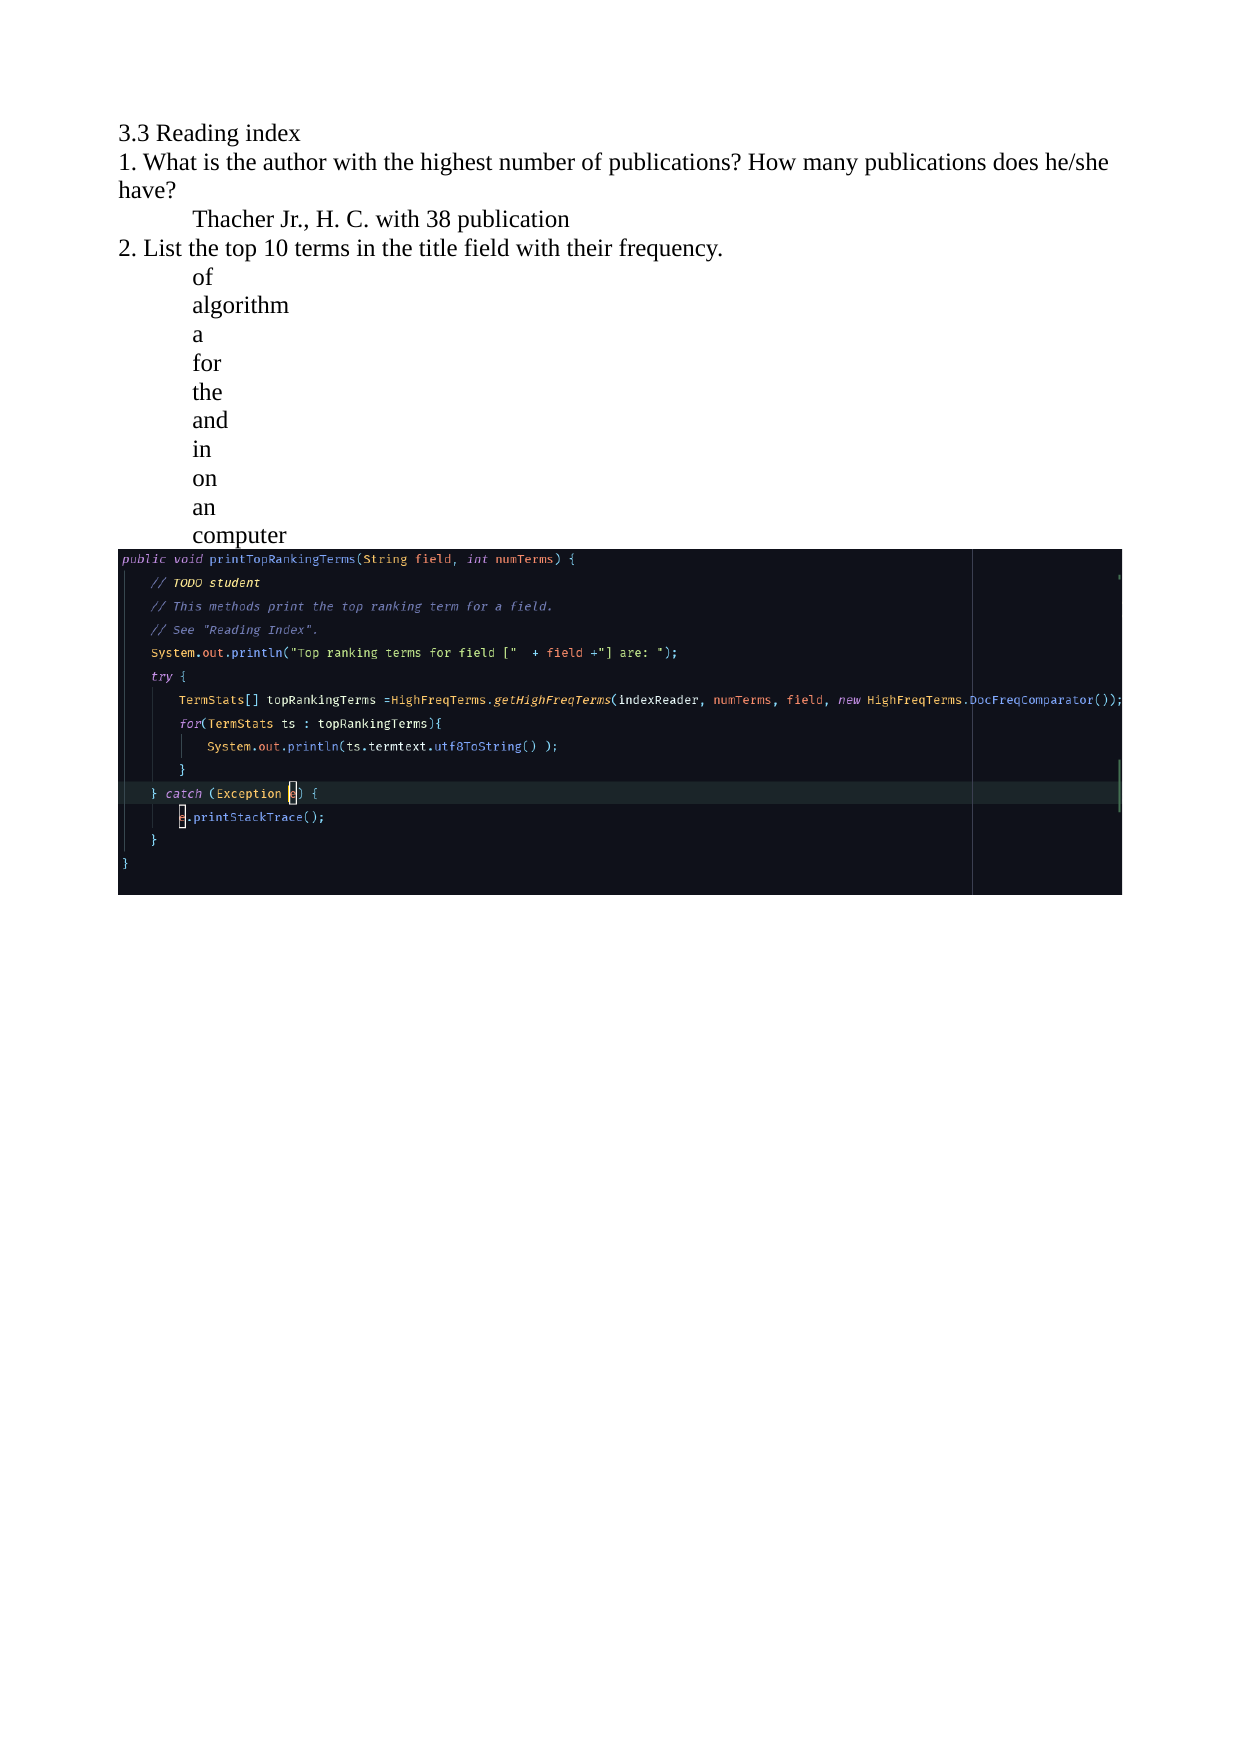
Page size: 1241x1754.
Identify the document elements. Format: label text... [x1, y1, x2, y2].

text for [118, 348, 1122, 377]
text the [118, 377, 1122, 406]
text on [118, 463, 1122, 492]
text 3.3 Reading index [118, 118, 1122, 147]
text Thacher Jr., H. C. with 38 publication [118, 204, 1122, 233]
text computer [118, 521, 1122, 549]
text and [118, 406, 1122, 434]
text an [118, 492, 1122, 521]
text 2. List the top 10 terms in the title field with their frequency. [118, 233, 1122, 262]
picture [118, 549, 1123, 895]
text 1. What is the author with the highest number of publications? How many publications does he/she have? [118, 147, 1122, 204]
text of [118, 262, 1122, 291]
text in [118, 434, 1122, 463]
text algorithm [118, 291, 1122, 319]
text a [118, 319, 1122, 348]
